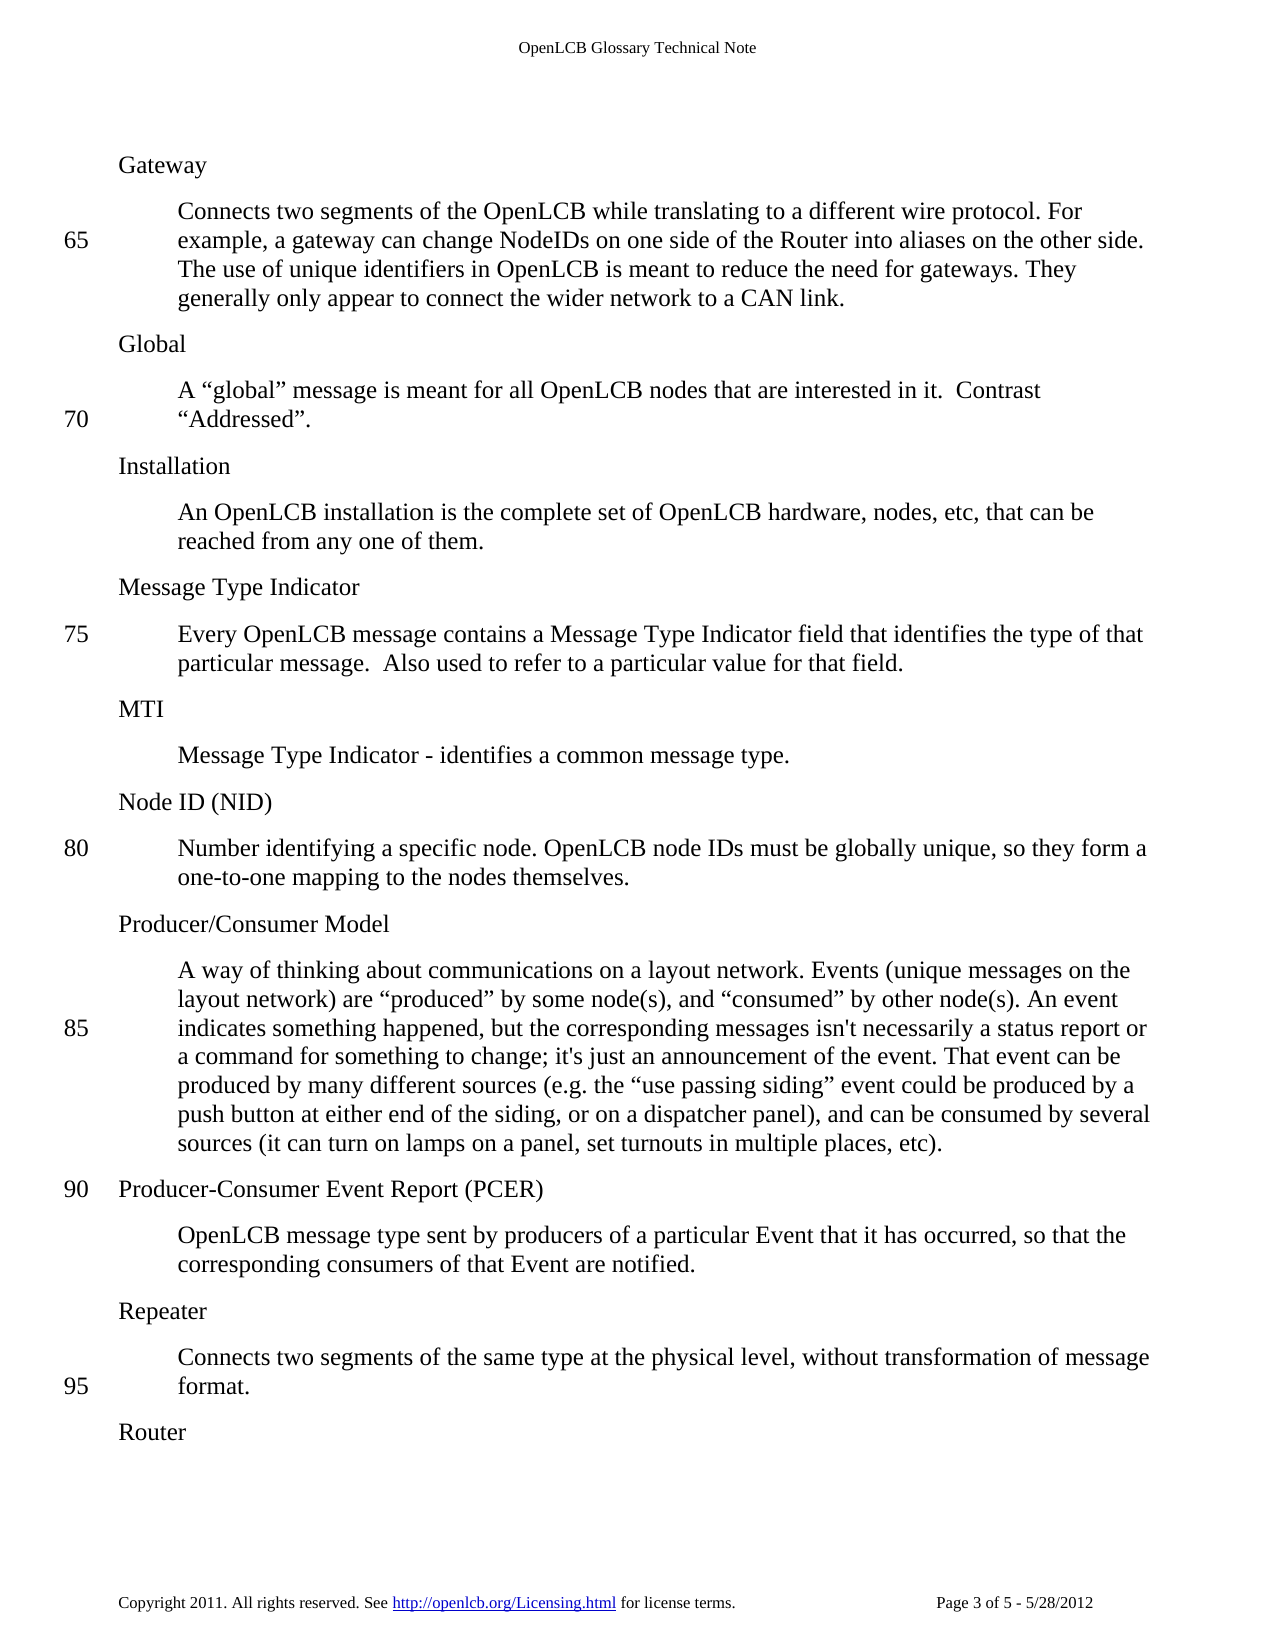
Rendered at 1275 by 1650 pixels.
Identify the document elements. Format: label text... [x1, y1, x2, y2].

subtitle Message Type Indicator [118, 572, 1157, 601]
list An OpenLCB installation is the complete set of OpenLCB hardware, nodes, etc, that can be reached from any one of them. [177, 497, 1157, 555]
list Every OpenLCB message contains a Message Type Indicator field that identifies the type of that particular message. Also used to refer to a particular value for that field. [177, 619, 1157, 676]
list Number identifying a specific node. OpenLCB node IDs must be globally unique, so they form a one-to-one mapping to the nodes themselves. [177, 833, 1157, 891]
subtitle Node ID (NID) [118, 787, 1157, 816]
subtitle MTI [118, 694, 1157, 723]
list Connects two segments of the same type at the physical level, without transformation of message format. [177, 1342, 1157, 1400]
list OpenLCB message type sent by producers of a particular Event that it has occurred, so that the corresponding consumers of that Event are notified. [177, 1221, 1157, 1278]
subtitle Producer/Consumer Model [118, 909, 1157, 937]
subtitle Router [118, 1417, 1157, 1446]
subtitle Producer-Consumer Event Report (PCER) [118, 1174, 1157, 1203]
list A way of thinking about communications on a layout network. Events (unique messages on the layout network) are “produced” by some node(s), and “consumed” by other node(s). An event indicates something happened, but the corresponding messages isn't necessarily a status report or a command for something to change; it's just an announcement of the event. That event can be produced by many different sources (e.g. the “use passing siding” event could be produced by a push button at either end of the siding, or on a dispatcher panel), and can be consumed by several sources (it can turn on lamps on a panel, set turnouts in multiple places, etc). [177, 955, 1157, 1156]
subtitle Installation [118, 451, 1157, 479]
list Connects two segments of the OpenLCB while translating to a different wire protocol. For example, a gateway can change NodeIDs on one side of the Router into aliases on the other side. The use of unique identifiers in OpenLCB is meant to reduce the need for gateways. They generally only appear to connect the wider network to a CAN link. [177, 196, 1157, 311]
list Message Type Indicator - identifies a common message type. [177, 741, 1157, 769]
subtitle Global [118, 329, 1157, 358]
subtitle Gateway [118, 150, 1157, 179]
subtitle Repeater [118, 1296, 1157, 1324]
list A “global” message is meant for all OpenLCB nodes that are interested in it. Contrast “Addressed”. [177, 376, 1157, 433]
